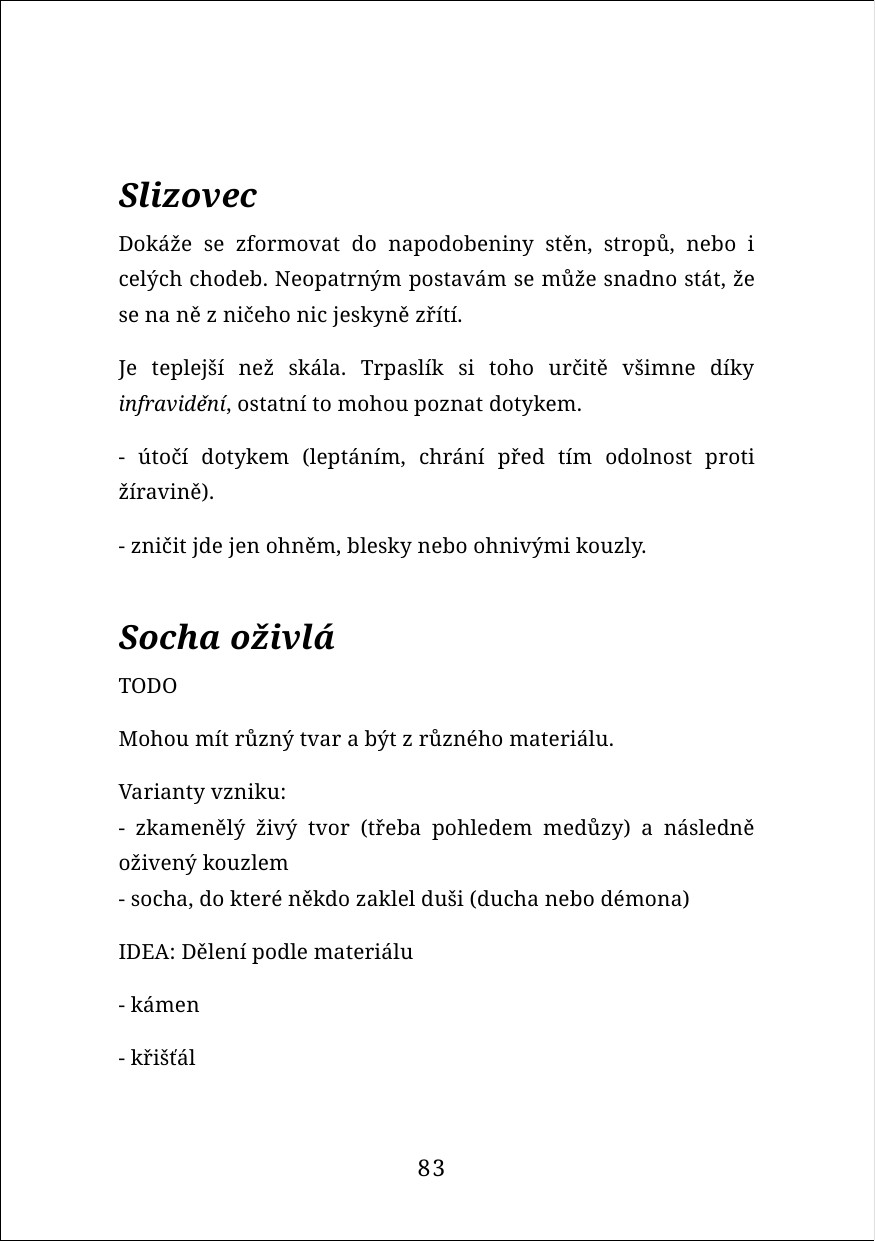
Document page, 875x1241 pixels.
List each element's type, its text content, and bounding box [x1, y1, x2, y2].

text Dokáže se zformovat do napodobeniny stěn, stropů, nebo i celých chodeb. Neopatrným postavám se může snadno stát, že se na ně z ničeho nic jeskyně zřítí. [118, 229, 756, 328]
subtitle Socha oživlá [118, 613, 756, 659]
text - zničit jde jen ohněm, blesky nebo ohnivými kouzly. [118, 531, 756, 559]
text IDEA: Dělení podle materiálu [118, 937, 756, 965]
text Je teplejší než skála. Trpaslík si toho určitě všimne díky infravidění, ostatní to mohou poznat dotykem. [118, 353, 756, 417]
text - útočí dotykem (leptáním, chrání před tím odolnost proti žíravině). [118, 442, 756, 506]
text Mohou mít různý tvar a být z různého materiálu. [118, 724, 756, 752]
text Varianty vzniku: - zkamenělý živý tvor (třeba pohledem medůzy) a následně oživený kouzlem - socha, do které někdo zaklel duši (ducha nebo démona) [118, 777, 756, 912]
subtitle Slizovec [118, 172, 756, 217]
text - křišťál [118, 1043, 756, 1072]
text TODO [118, 671, 756, 699]
text - kámen [118, 990, 756, 1019]
